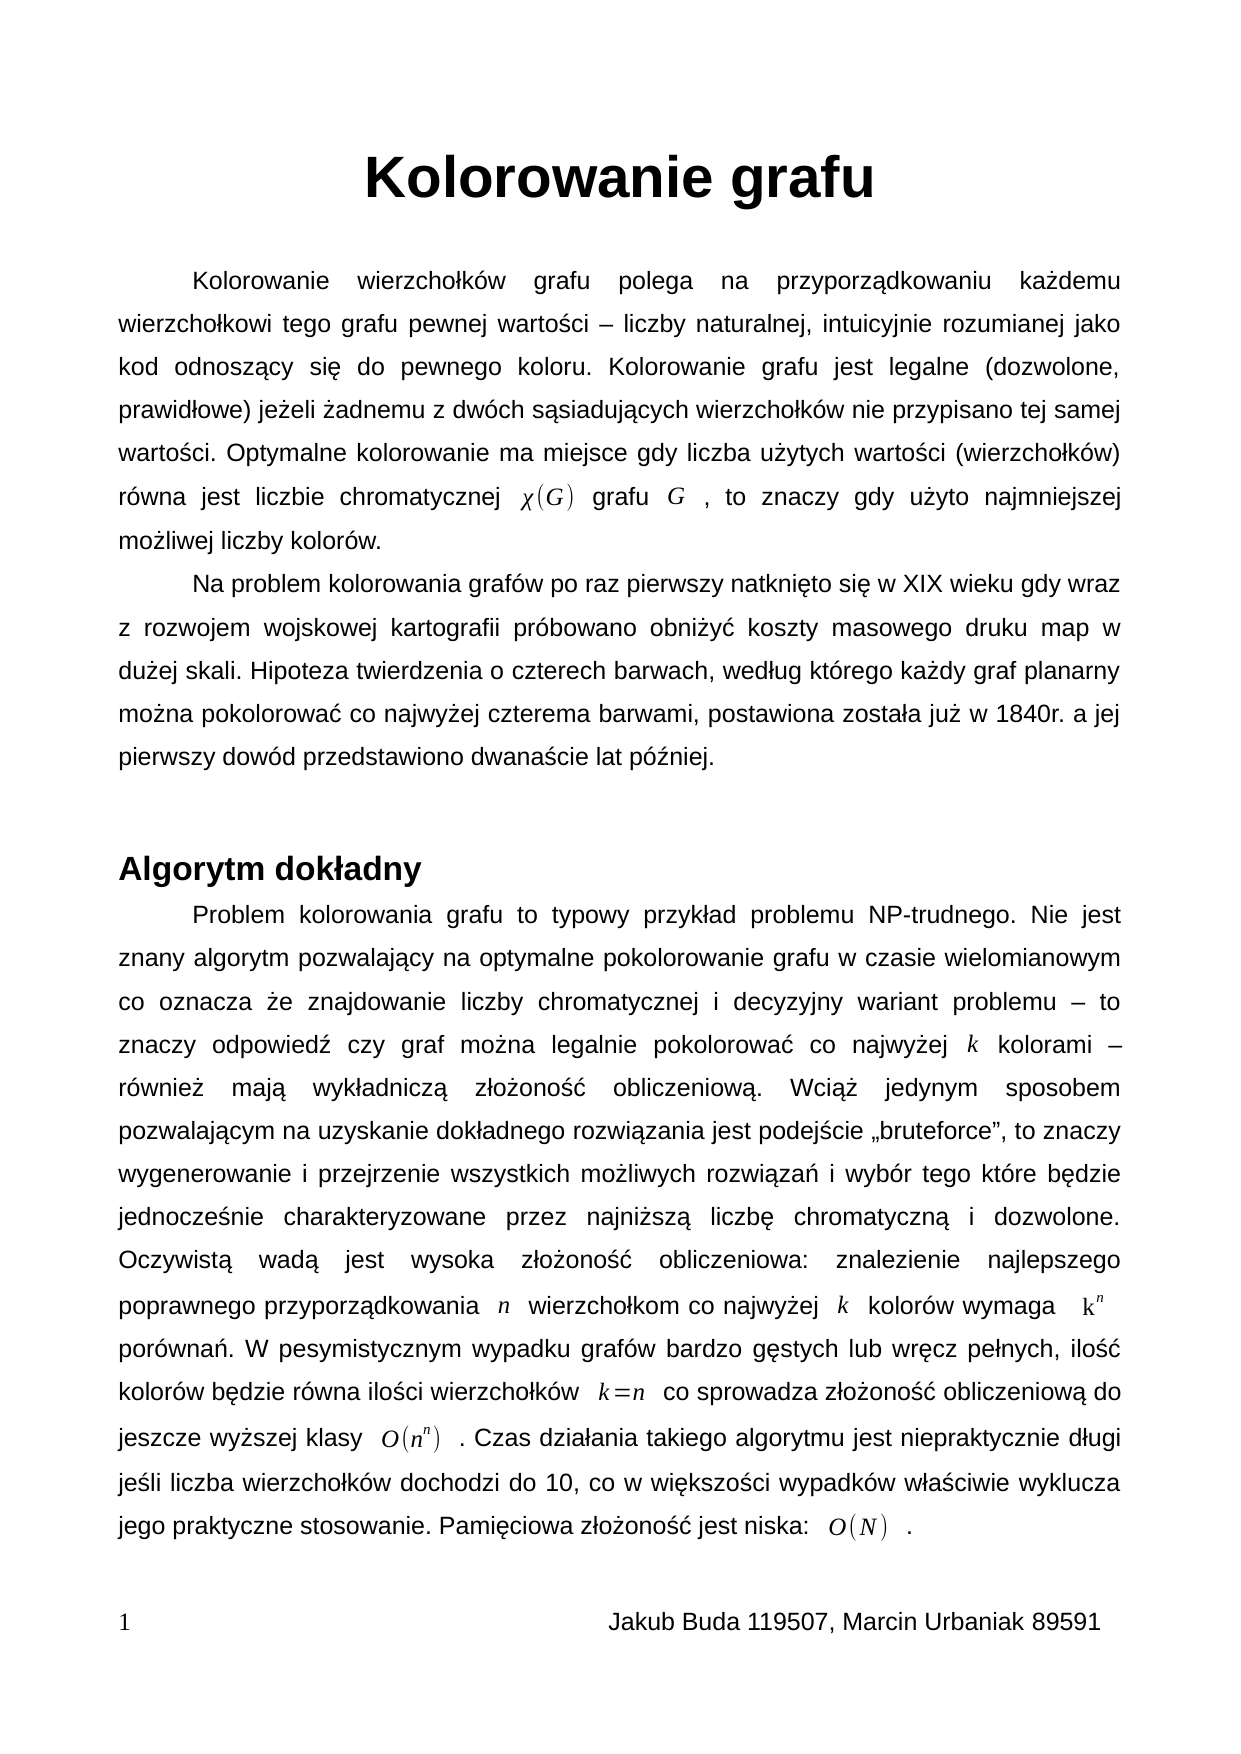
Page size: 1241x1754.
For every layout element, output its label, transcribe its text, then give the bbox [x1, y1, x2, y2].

title Kolorowanie grafu [118, 143, 1122, 210]
text Kolorowanie wierzchołków grafu polega na przyporządkowaniu każdemu wierzchołkowi tego grafu pewnej wartości – liczby naturalnej, intuicyjnie rozumianej jako kod odnoszący się do pewnego koloru. Kolorowanie grafu jest legalne (dozwolone, prawidłowe) jeżeli żadnemu z dwóch sąsiadujących wierzchołków nie przypisano tej samej wartości. Optymalne kolorowanie ma miejsce gdy liczba użytych wartości (wierzchołków) równa jest liczbie chromatycznejgrafu, to znaczy gdy użyto najmniejszej możliwej liczby kolorów. [118, 266, 1122, 555]
subtitle Algorytm dokładny [118, 849, 1122, 888]
text Na problem kolorowania grafów po raz pierwszy natknięto się w XIX wieku gdy wraz z rozwojem wojskowej kartografii próbowano obniżyć koszty masowego druku map w dużej skali. Hipoteza twierdzenia o czterech barwach, według którego każdy graf planarny można pokolorować co najwyżej czterema barwami, postawiona została już w 1840r. a jej pierwszy dowód przedstawiono dwanaście lat później. [118, 569, 1122, 771]
text Problem kolorowania grafu to typowy przykład problemu NP-trudnego. Nie jest znany algorytm pozwalający na optymalne pokolorowanie grafu w czasie wielomianowym co oznacza że znajdowanie liczby chromatycznej i decyzyjny wariant problemu – to znaczy odpowiedź czy graf można legalnie pokolorować co najwyżejkolorami – również mają wykładniczą złożoność obliczeniową. Wciąż jedynym sposobem pozwalającym na uzyskanie dokładnego rozwiązania jest podejście „bruteforce”, to znaczy wygenerowanie i przejrzenie wszystkich możliwych rozwiązań i wybór tego które będzie jednocześnie charakteryzowane przez najniższą liczbę chromatyczną i dozwolone. Oczywistą wadą jest wysoka złożoność obliczeniowa: znalezienie najlepszego poprawnego przyporządkowaniawierzchołkom co najwyżejkolorów wymaga porównań. W pesymistycznym wypadku grafów bardzo gęstych lub wręcz pełnych, ilość kolorów będzie równa ilości wierzchołkówco sprowadza złożoność obliczeniową do jeszcze wyższej klasy. Czas działania takiego algorytmu jest niepraktycznie długi jeśli liczba wierzchołków dochodzi do 10, co w większości wypadków właściwie wyklucza jego praktyczne stosowanie. Pamięciowa złożoność jest niska:. [118, 900, 1122, 1542]
